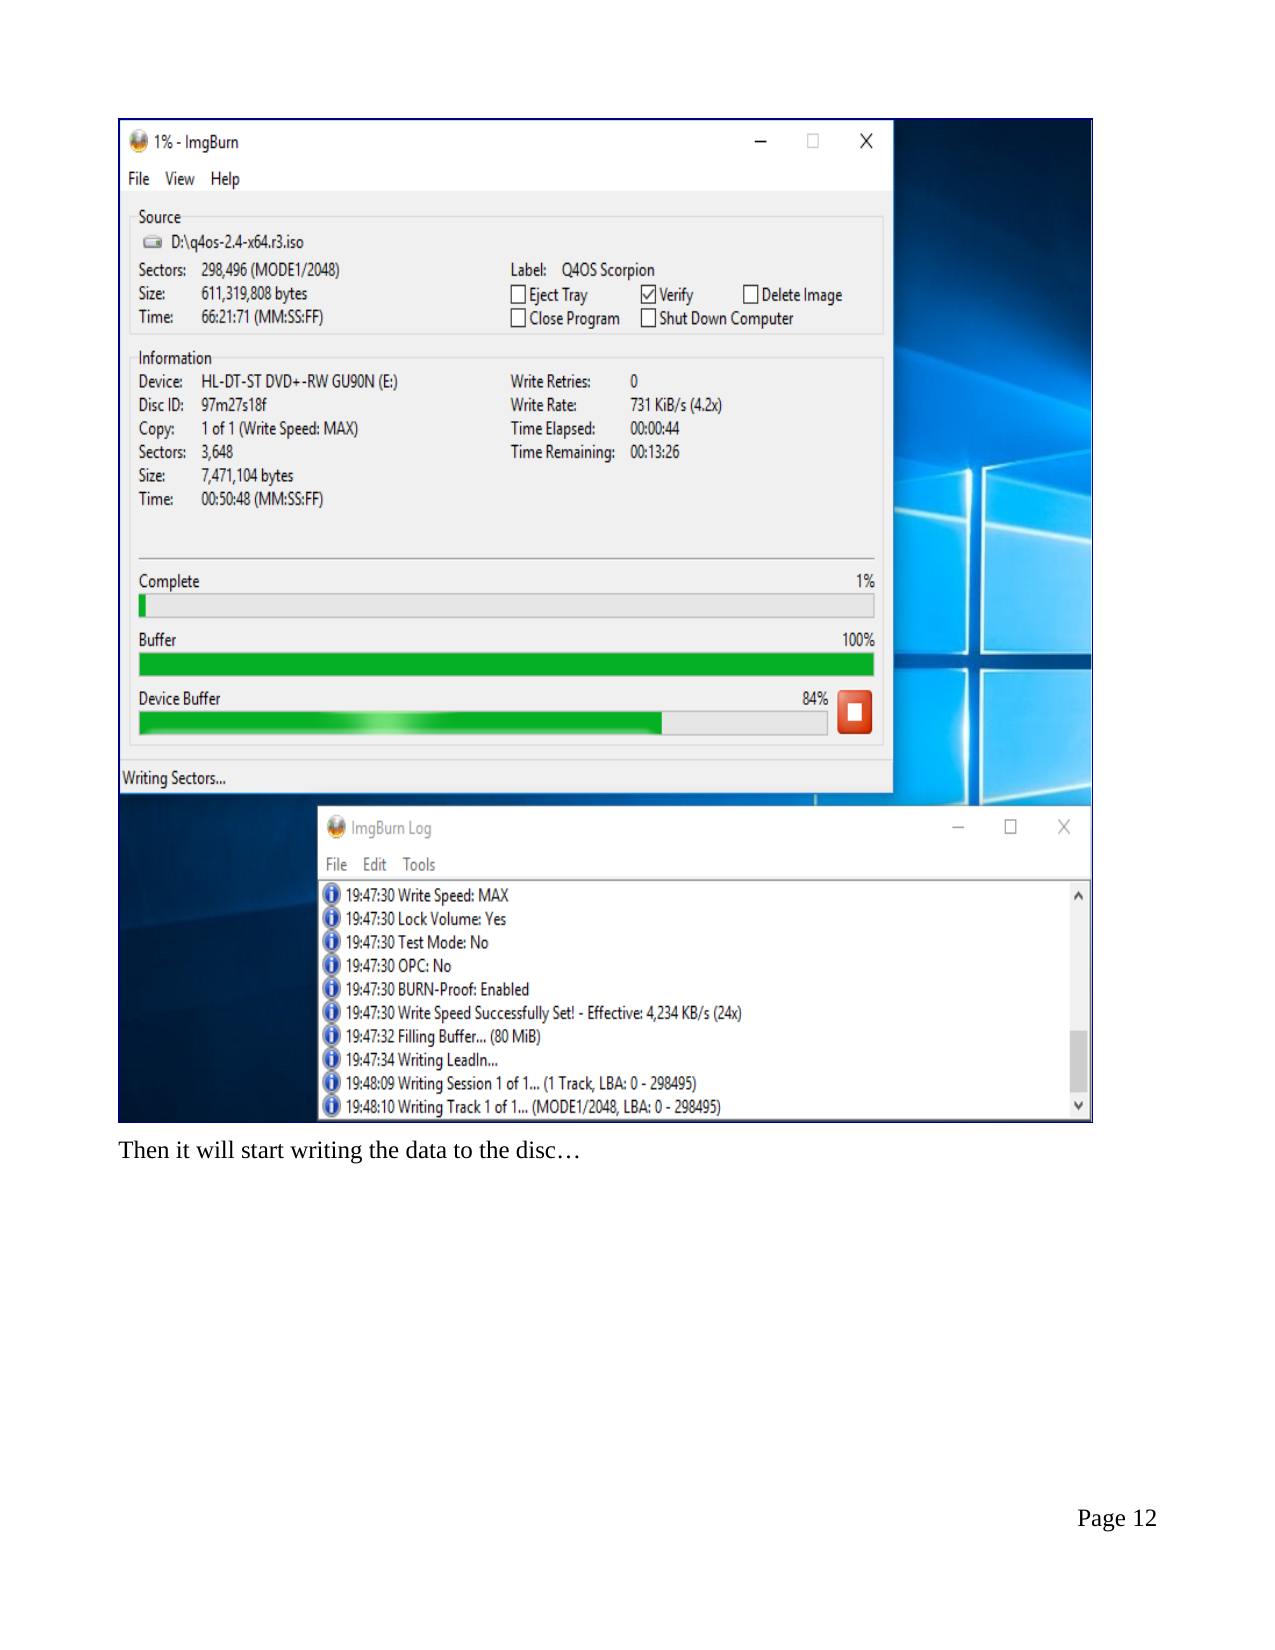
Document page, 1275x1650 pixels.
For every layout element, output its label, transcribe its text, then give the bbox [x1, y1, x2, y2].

text Then it will start writing the data to the disc… [118, 1136, 1157, 1164]
picture [120, 120, 1092, 1122]
